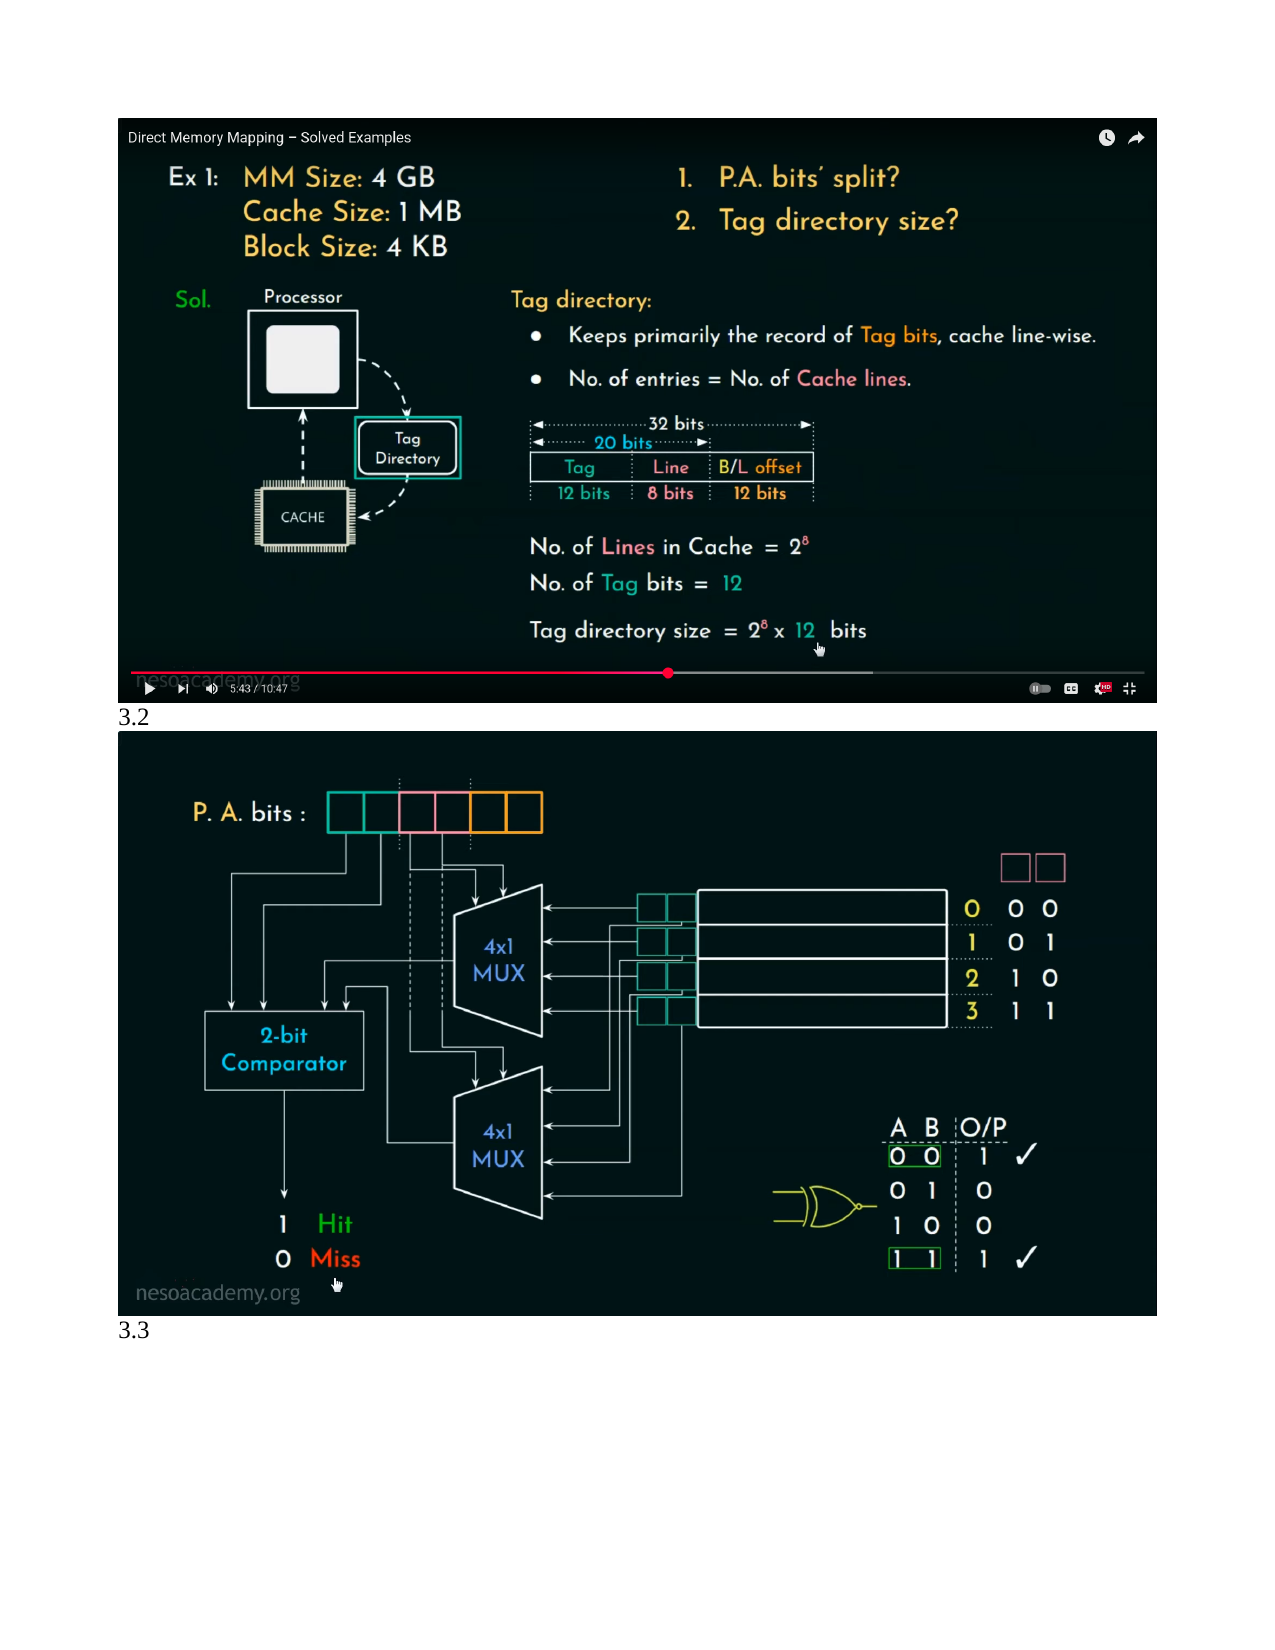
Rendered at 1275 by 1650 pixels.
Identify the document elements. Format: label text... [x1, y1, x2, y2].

text 3.2 [118, 703, 1157, 731]
picture [118, 731, 1157, 1316]
picture [118, 118, 1157, 703]
text 3.3 [118, 1316, 1157, 1344]
